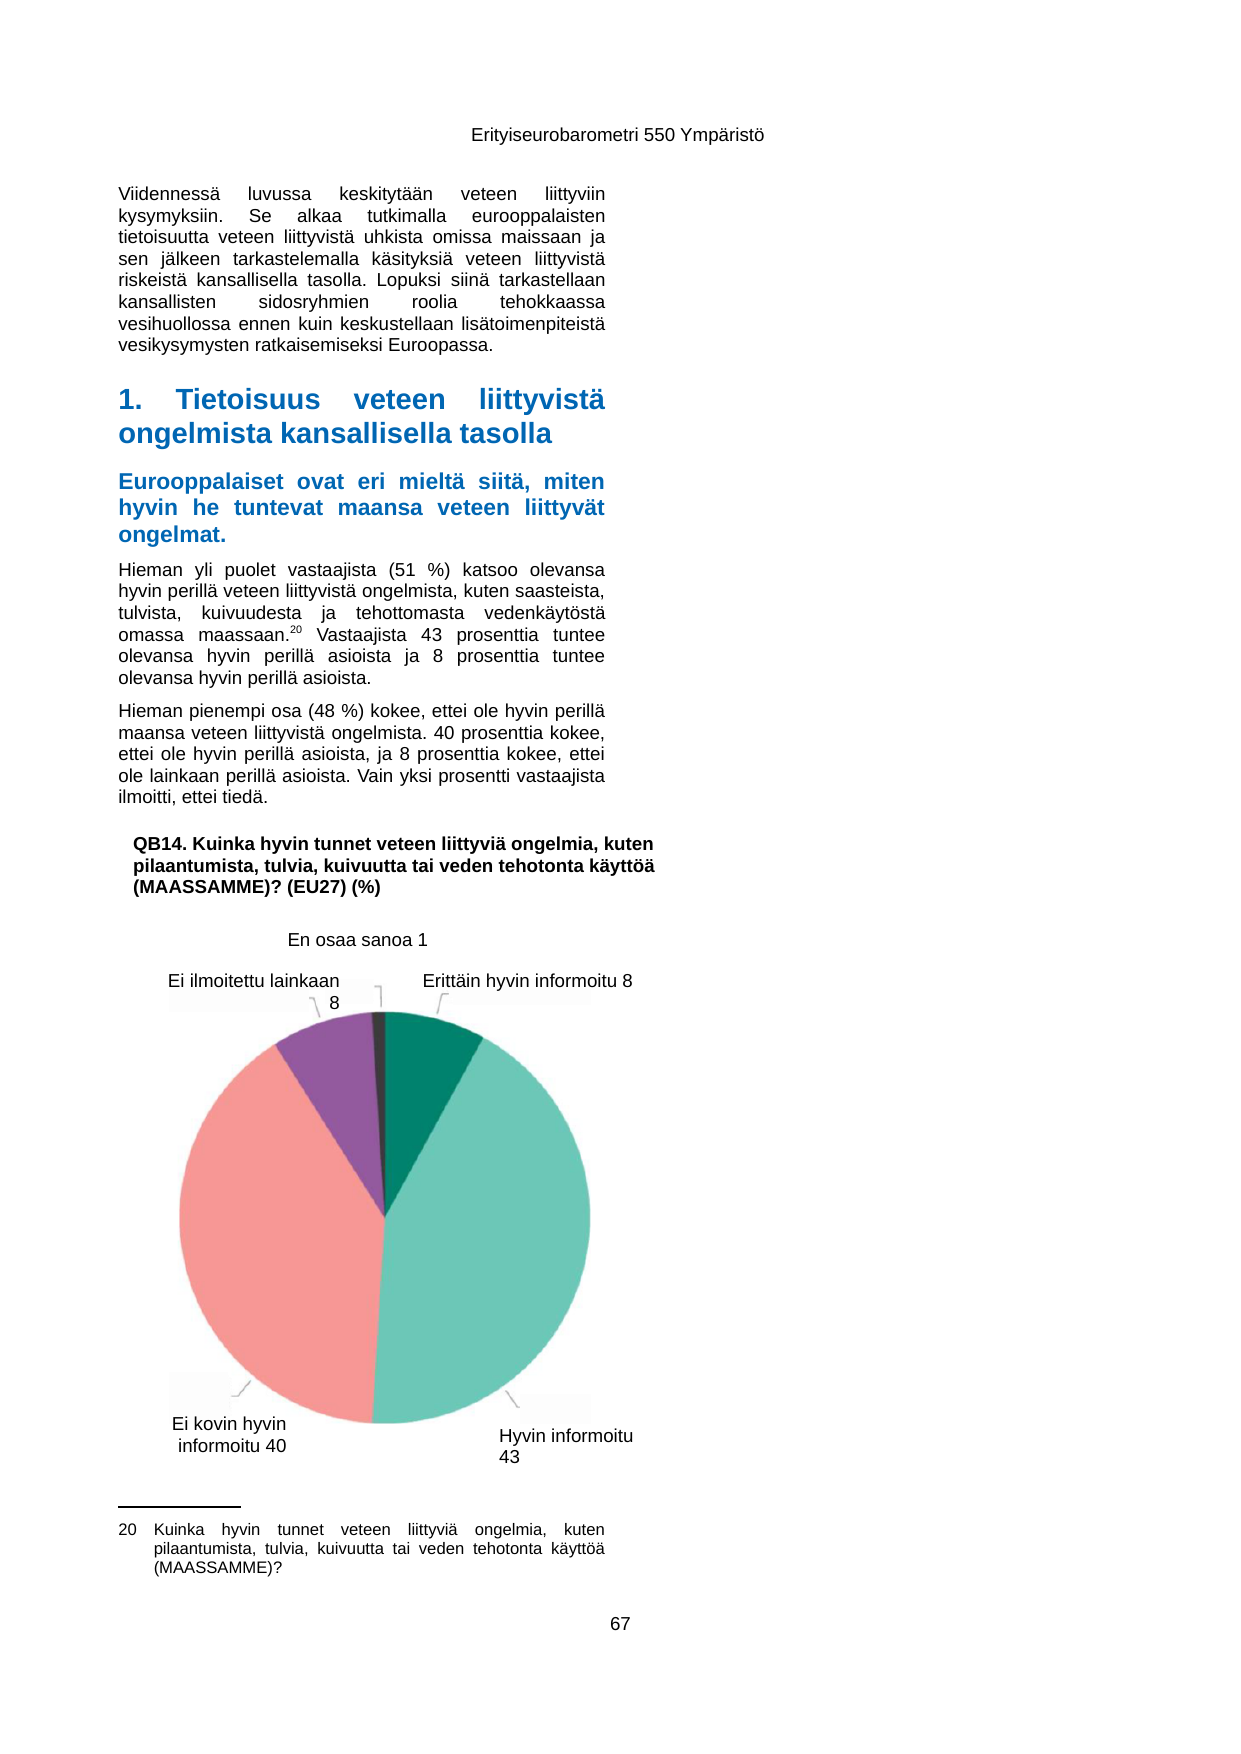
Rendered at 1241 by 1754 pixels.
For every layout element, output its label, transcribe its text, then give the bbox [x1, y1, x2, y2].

text Hieman yli puolet vastaajista (51 %) katsoo olevansa hyvin perillä veteen liittyvistä ongelmista, kuten saasteista, tulvista, kuivuudesta ja tehottomasta vedenkäytöstä omassa maassaan. Vastaajista 43 prosenttia tuntee olevansa hyvin perillä asioista ja 8 prosenttia tuntee olevansa hyvin perillä asioista. [118, 559, 605, 688]
text Eurooppalaiset ovat eri mieltä siitä, miten hyvin he tuntevat maansa veteen liittyvät ongelmat. [118, 468, 605, 547]
picture [169, 979, 591, 1424]
text Hieman pienempi osa (48 %) kokee, ettei ole hyvin perillä maansa veteen liittyvistä ongelmista. 40 prosenttia kokee, ettei ole hyvin perillä asioista, ja 8 prosenttia kokee, ettei ole lainkaan perillä asioista. Vain yksi prosentti vastaajista ilmoitti, ettei tiedä. [118, 700, 605, 808]
text Kuinka hyvin tunnet veteen liittyviä ongelmia, kuten pilaantumista, tulvia, kuivuutta tai veden tehotonta käyttöä (MAASSAMME)? [118, 1519, 605, 1577]
text Viidennessä luvussa keskitytään veteen liittyviin kysymyksiin. Se alkaa tutkimalla eurooppalaisten tietoisuutta veteen liittyvistä uhkista omissa maissaan ja sen jälkeen tarkastelemalla käsityksiä veteen liittyvistä riskeistä kansallisella tasolla. Lopuksi siinä tarkastellaan kansallisten sidosryhmien roolia tehokkaassa vesihuollossa ennen kuin keskustellaan lisätoimenpiteistä vesikysymysten ratkaisemiseksi Euroopassa. [118, 183, 605, 356]
subtitle 1. Tietoisuus veteen liittyvistä ongelmista kansallisella tasolla [118, 382, 605, 449]
